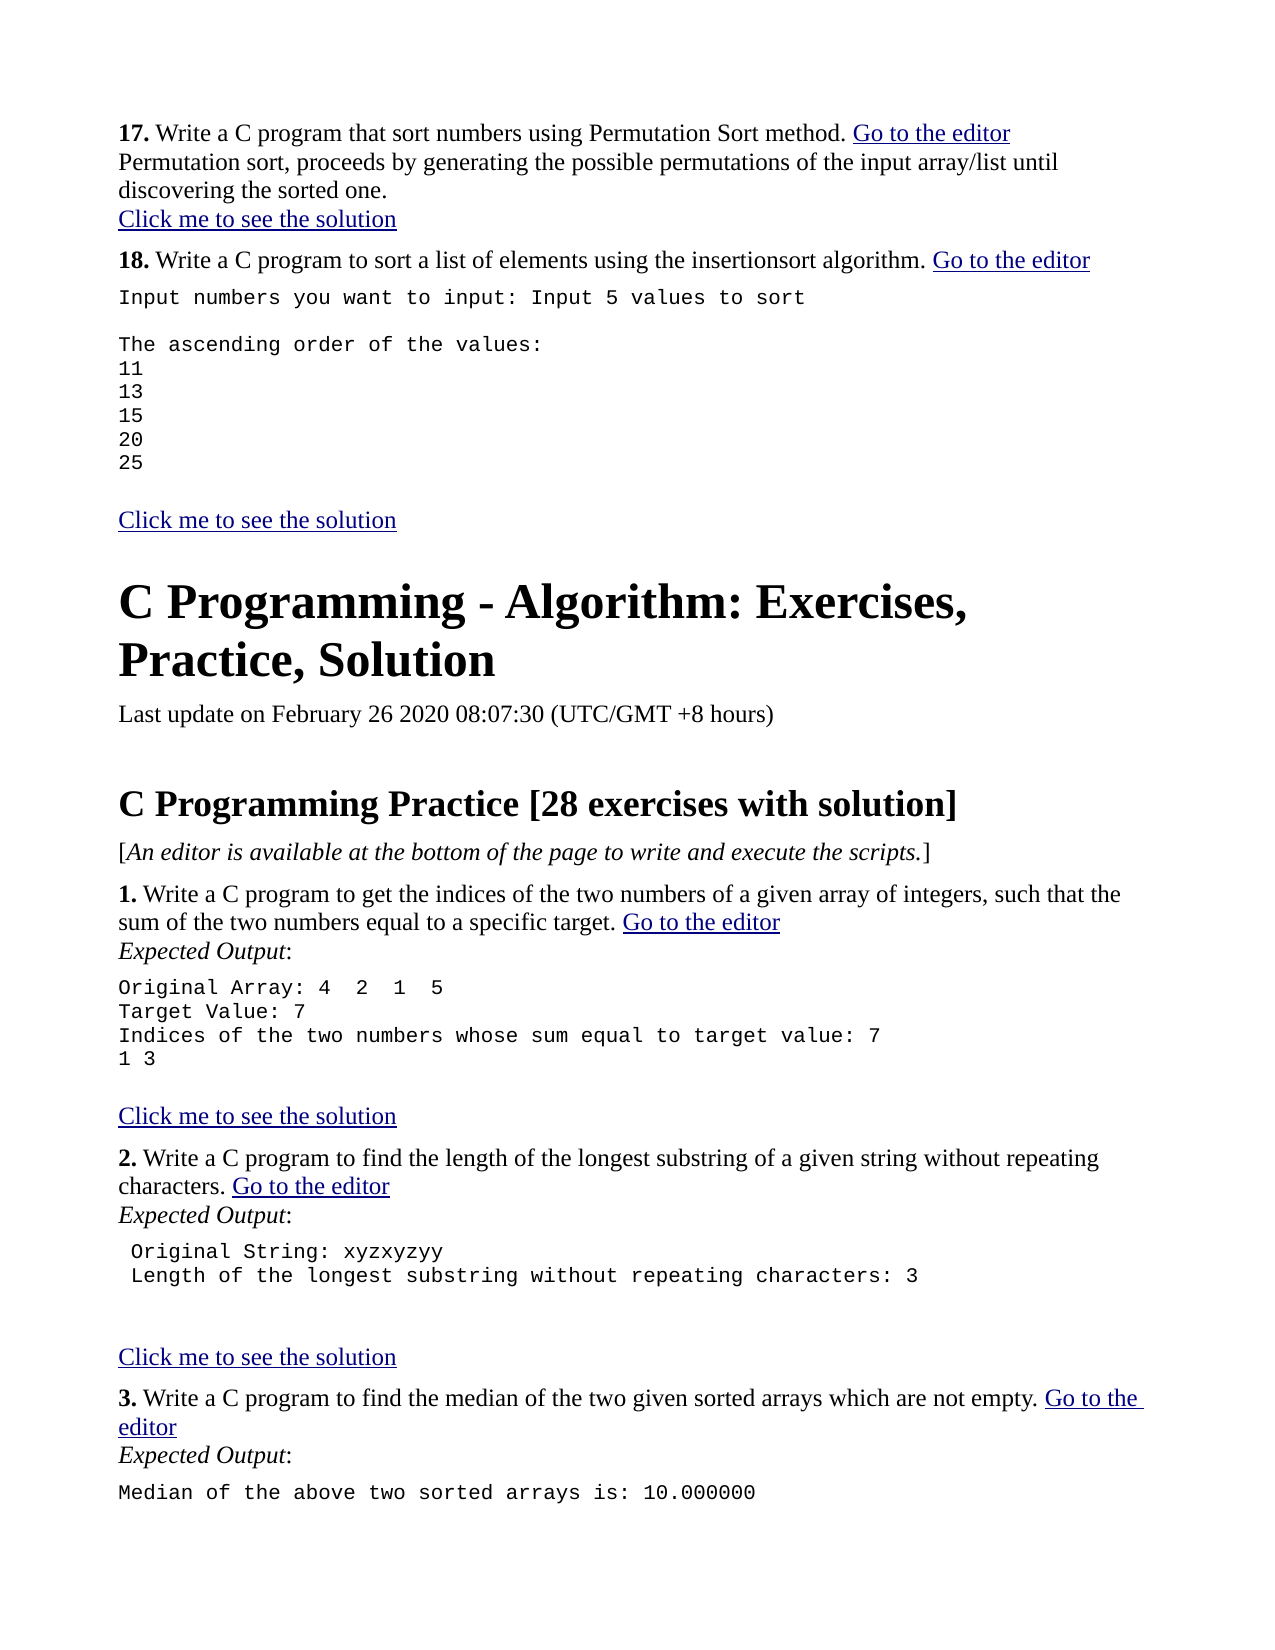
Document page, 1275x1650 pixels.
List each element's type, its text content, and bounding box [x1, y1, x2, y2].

text Original Array: 4 2 1 5 [118, 977, 1157, 1001]
text Median of the above two sorted arrays is: 10.000000 [118, 1482, 1157, 1506]
text 11 [118, 358, 1157, 381]
text Click me to see the solution [118, 1342, 1157, 1371]
text Click me to see the solution [118, 506, 1157, 534]
text 2. Write a C program to find the length of the longest substring of a given string without repeating characters. Go to the editor Expected Output: [118, 1143, 1157, 1229]
text 3. Write a C program to find the median of the two given sorted arrays which are not empty. Go to the editor Expected Output: [118, 1383, 1157, 1469]
text Click me to see the solution [118, 1101, 1157, 1130]
text 15 [118, 405, 1157, 429]
subtitle C Programming - Algorithm: Exercises, Practice, Solution [118, 572, 1157, 687]
text 1. Write a C program to get the indices of the two numbers of a given array of integers, such that the sum of the two numbers equal to a specific target. Go to the editor Expected Output: [118, 879, 1157, 965]
text Original String: xyzxyzyy [118, 1241, 1157, 1265]
text Indices of the two numbers whose sum equal to target value: 7 [118, 1025, 1157, 1048]
text The ascending order of the values: [118, 334, 1157, 358]
text 20 [118, 429, 1157, 452]
text Last update on February 26 2020 08:07:30 (UTC/GMT +8 hours) [118, 699, 1157, 728]
text 1 3 [118, 1048, 1157, 1072]
text 18. Write a C program to sort a list of elements using the insertionsort algorithm. Go to the editor [118, 246, 1157, 274]
text Input numbers you want to input: Input 5 values to sort [118, 287, 1157, 311]
text Length of the longest substring without repeating characters: 3 [118, 1265, 1157, 1289]
text 13 [118, 381, 1157, 405]
text [An editor is available at the bottom of the page to write and execute the scripts.] [118, 837, 1157, 866]
text Target Value: 7 [118, 1001, 1157, 1025]
text 17. Write a C program that sort numbers using Permutation Sort method. Go to the editor Permutation sort, proceeds by generating the possible permutations of the input array/list until discovering the sorted one. Click me to see the solution [118, 118, 1157, 233]
text 25 [118, 452, 1157, 476]
subtitle C Programming Practice [28 exercises with solution] [118, 782, 1157, 825]
